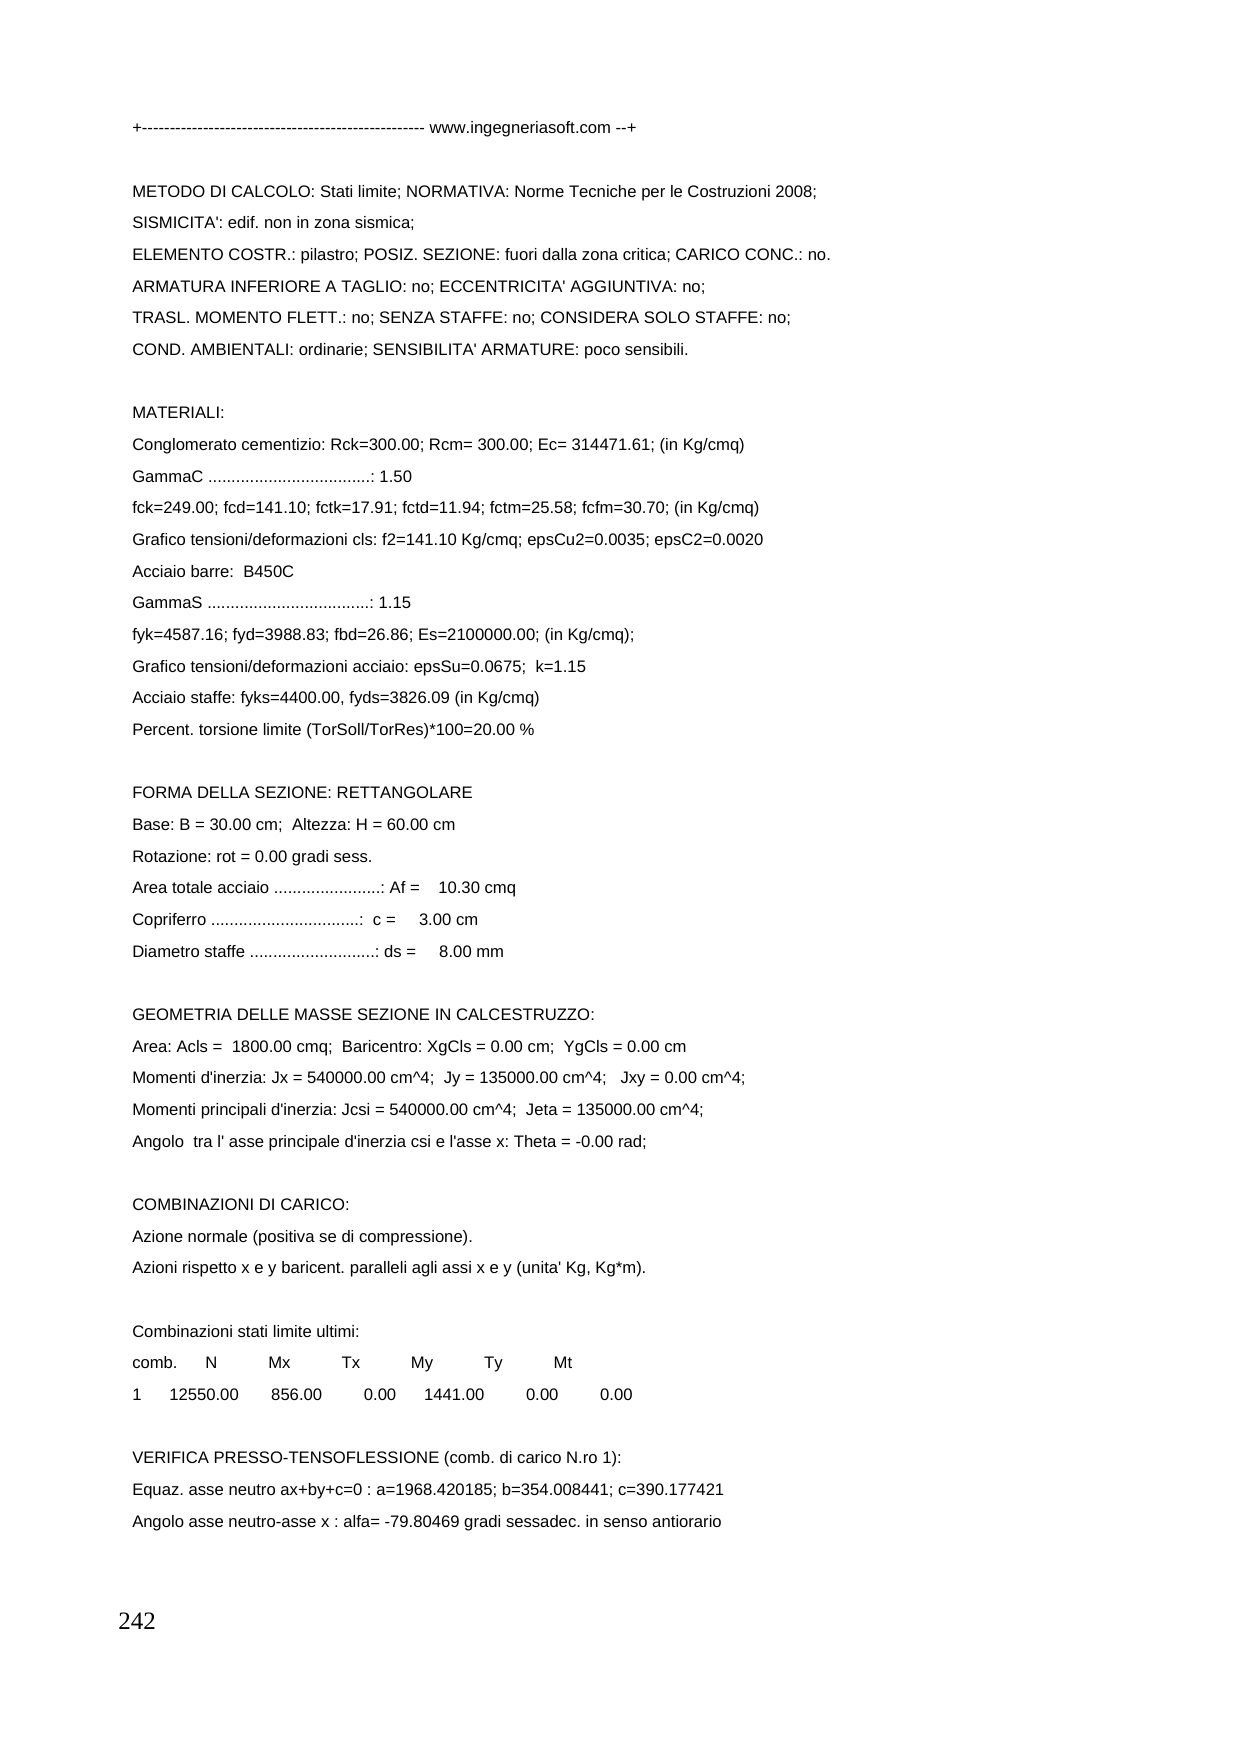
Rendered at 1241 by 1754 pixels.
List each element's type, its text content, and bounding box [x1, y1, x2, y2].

text Base: B = 30.00 cm; Altezza: H = 60.00 cm [118, 815, 1122, 834]
text Area totale acciaio .......................: Af = 10.30 cmq [118, 878, 1122, 897]
text Combinazioni stati limite ultimi: [118, 1321, 1122, 1341]
text Azione normale (positiva se di compressione). [118, 1226, 1122, 1246]
text ARMATURA INFERIORE A TAGLIO: no; ECCENTRICITA' AGGIUNTIVA: no; [118, 276, 1122, 296]
text comb. N Mx Tx My Ty Mt [118, 1353, 1122, 1372]
text VERIFICA PRESSO-TENSOFLESSIONE (comb. di carico N.ro 1): [118, 1448, 1122, 1467]
text Rotazione: rot = 0.00 gradi sess. [118, 846, 1122, 866]
text GammaS ...................................: 1.15 [118, 593, 1122, 612]
text +--------------------------------------------------- www.ingegneriasoft.com --+ [118, 118, 1122, 137]
text Percent. torsione limite (TorSoll/TorRes)*100=20.00 % [118, 720, 1122, 739]
text Momenti d'inerzia: Jx = 540000.00 cm^4; Jy = 135000.00 cm^4; Jxy = 0.00 cm^4; [118, 1068, 1122, 1087]
text TRASL. MOMENTO FLETT.: no; SENZA STAFFE: no; CONSIDERA SOLO STAFFE: no; [118, 308, 1122, 327]
text Copriferro ................................: c = 3.00 cm [118, 910, 1122, 929]
text Diametro staffe ...........................: ds = 8.00 mm [118, 941, 1122, 961]
text Acciaio staffe: fyks=4400.00, fyds=3826.09 (in Kg/cmq) [118, 688, 1122, 707]
text Grafico tensioni/deformazioni acciaio: epsSu=0.0675; k=1.15 [118, 656, 1122, 676]
text METODO DI CALCOLO: Stati limite; NORMATIVA: Norme Tecniche per le Costruzioni 2008; [118, 181, 1122, 201]
text GEOMETRIA DELLE MASSE SEZIONE IN CALCESTRUZZO: [118, 1005, 1122, 1024]
text Grafico tensioni/deformazioni cls: f2=141.10 Kg/cmq; epsCu2=0.0035; epsC2=0.0020 [118, 530, 1122, 549]
text FORMA DELLA SEZIONE: RETTANGOLARE [118, 783, 1122, 802]
text Conglomerato cementizio: Rck=300.00; Rcm= 300.00; Ec= 314471.61; (in Kg/cmq) [118, 435, 1122, 454]
text Azioni rispetto x e y baricent. paralleli agli assi x e y (unita' Kg, Kg*m). [118, 1258, 1122, 1277]
text MATERIALI: [118, 403, 1122, 422]
text Angolo tra l' asse principale d'inerzia csi e l'asse x: Theta = -0.00 rad; [118, 1131, 1122, 1151]
text COND. AMBIENTALI: ordinarie; SENSIBILITA' ARMATURE: poco sensibili. [118, 340, 1122, 359]
text Acciaio barre: B450C [118, 561, 1122, 581]
text ELEMENTO COSTR.: pilastro; POSIZ. SEZIONE: fuori dalla zona critica; CARICO CONC.: no. [118, 245, 1122, 264]
text Momenti principali d'inerzia: Jcsi = 540000.00 cm^4; Jeta = 135000.00 cm^4; [118, 1100, 1122, 1119]
text Angolo asse neutro-asse x : alfa= -79.80469 gradi sessadec. in senso antiorario [118, 1511, 1122, 1531]
text SISMICITA': edif. non in zona sismica; [118, 213, 1122, 232]
text fck=249.00; fcd=141.10; fctk=17.91; fctd=11.94; fctm=25.58; fcfm=30.70; (in Kg/cmq) [118, 498, 1122, 517]
text Area: Acls = 1800.00 cmq; Baricentro: XgCls = 0.00 cm; YgCls = 0.00 cm [118, 1036, 1122, 1056]
text Equaz. asse neutro ax+by+c=0 : a=1968.420185; b=354.008441; c=390.177421 [118, 1480, 1122, 1499]
text 1 12550.00 856.00 0.00 1441.00 0.00 0.00 [118, 1385, 1122, 1404]
text fyk=4587.16; fyd=3988.83; fbd=26.86; Es=2100000.00; (in Kg/cmq); [118, 625, 1122, 644]
text COMBINAZIONI DI CARICO: [118, 1195, 1122, 1214]
text GammaC ...................................: 1.50 [118, 466, 1122, 486]
